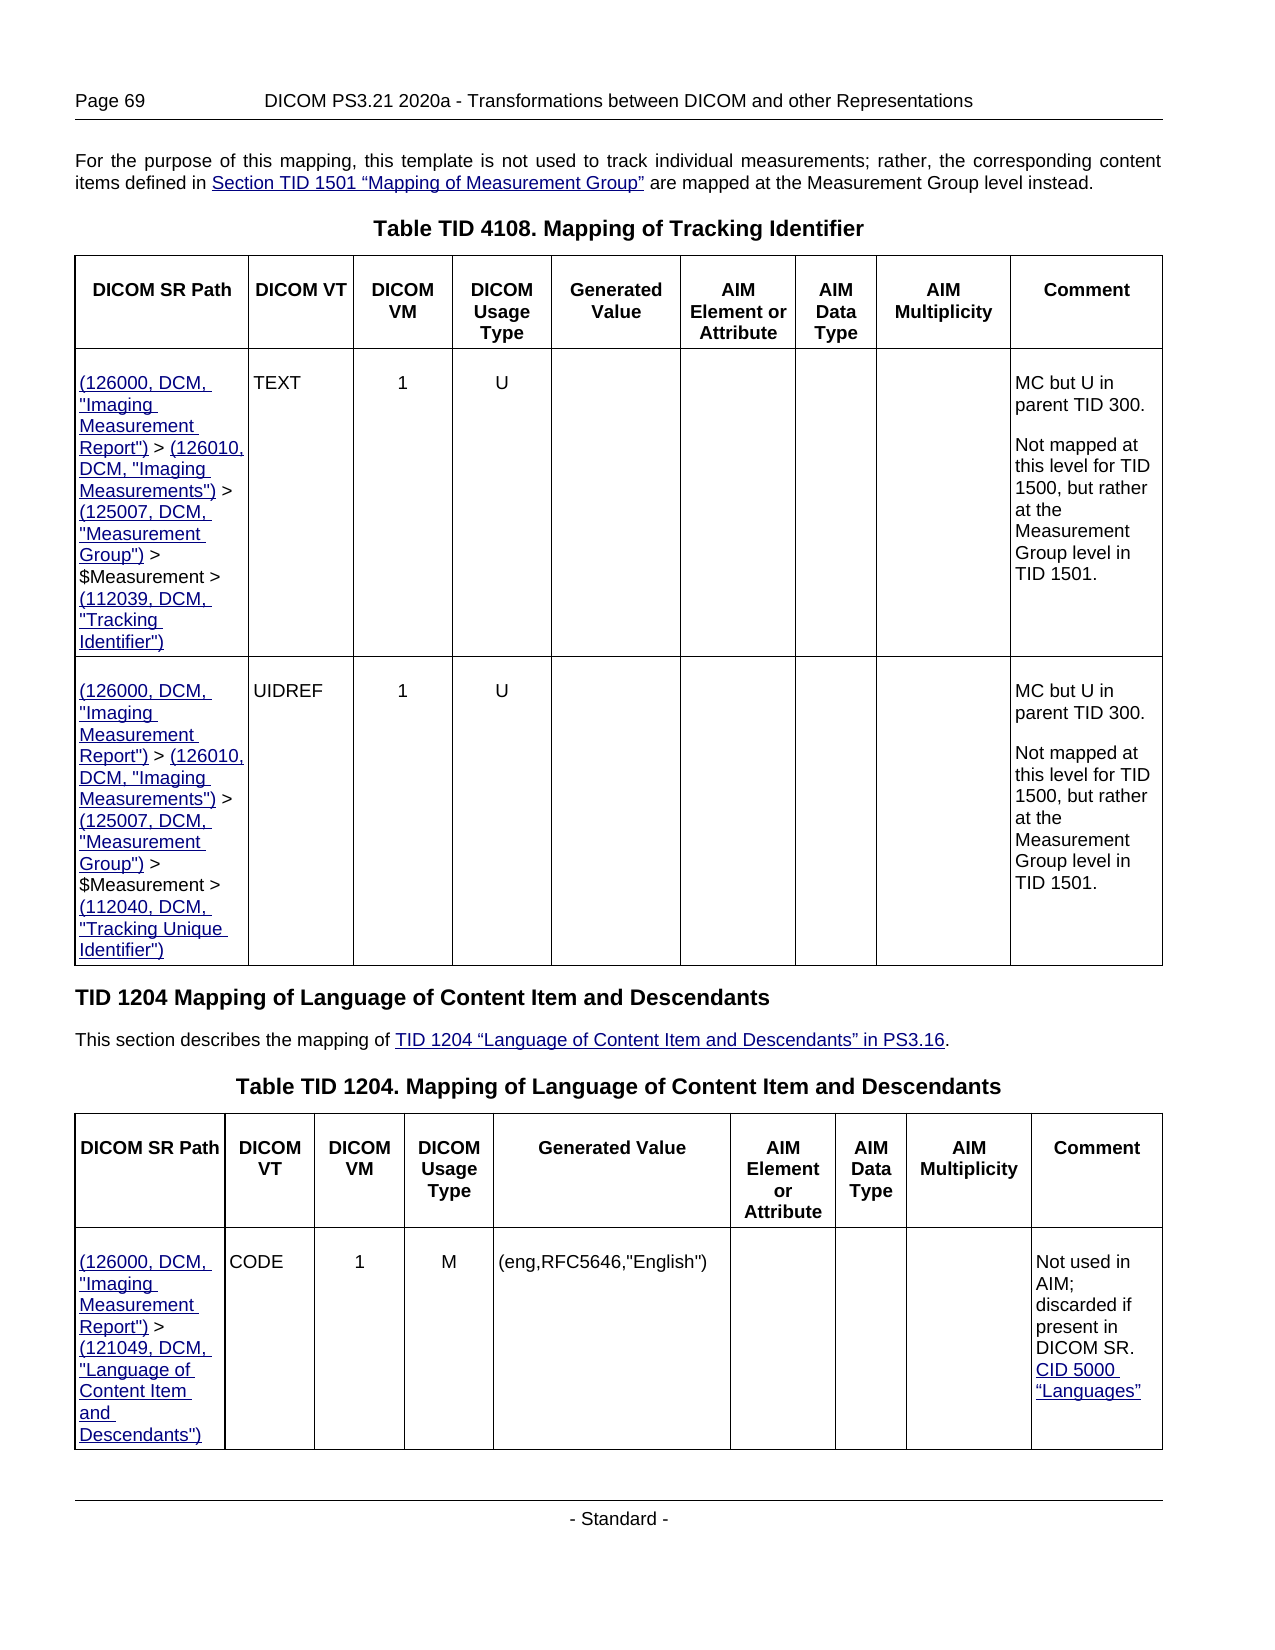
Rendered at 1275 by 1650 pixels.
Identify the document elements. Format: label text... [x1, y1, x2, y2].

table_cell [681, 657, 795, 965]
table_header DICOM VM [354, 256, 452, 348]
table_cell U [453, 657, 551, 965]
table_header DICOM VT [249, 256, 353, 348]
table_cell 1 [354, 657, 452, 965]
table_cell [796, 657, 876, 965]
table_header AIM Element or Attribute [681, 256, 795, 348]
table_cell [681, 349, 795, 656]
table_header Generated Value [552, 256, 680, 348]
table_header Generated Value [494, 1114, 730, 1227]
table_cell UIDREF [249, 657, 353, 965]
text This section describes the mapping of TID 1204 “Language of Content Item and Descendants” in PS3.16. [75, 1029, 1162, 1051]
table_header DICOM Usage Type [453, 256, 551, 348]
table_cell 1 [354, 349, 452, 656]
table_cell [907, 1228, 1031, 1449]
table_header AIM Data Type [796, 256, 876, 348]
table_cell (eng,RFC5646,"English") [494, 1228, 730, 1449]
table_header DICOM SR Path [76, 1114, 224, 1227]
text Table TID 4108. Mapping of Tracking Identifier [75, 216, 1162, 241]
table_cell [836, 1228, 906, 1449]
table_cell (126000, DCM, "Imaging Measurement Report") > (126010, DCM, "Imaging Measurements") > (125007, DCM, "Measurement Group") > $Measurement > (112040, DCM, "Tracking Unique Identifier") [76, 657, 248, 965]
table_header Comment [1032, 1114, 1162, 1227]
table_header Comment [1011, 256, 1162, 348]
text Table TID 1204. Mapping of Language of Content Item and Descendants [75, 1073, 1162, 1099]
table_cell MC but U in parent TID 300. Not mapped at this level for TID 1500, but rather at the Measurement Group level in TID 1501. [1011, 349, 1162, 656]
table_header AIM Element or Attribute [731, 1114, 835, 1227]
table_cell Not used in AIM; discarded if present in DICOM SR. CID 5000 “Languages” [1032, 1228, 1162, 1449]
table_header DICOM Usage Type [405, 1114, 493, 1227]
table_cell M [405, 1228, 493, 1449]
table_header DICOM VM [315, 1114, 404, 1227]
text TID 1204 Mapping of Language of Content Item and Descendants [75, 984, 1162, 1010]
table_cell [552, 657, 680, 965]
table_cell MC but U in parent TID 300. Not mapped at this level for TID 1500, but rather at the Measurement Group level in TID 1501. [1011, 657, 1162, 965]
table_cell [552, 349, 680, 656]
table_cell [877, 657, 1010, 965]
table_cell 1 [315, 1228, 404, 1449]
table_header AIM Multiplicity [907, 1114, 1031, 1227]
table_header AIM Multiplicity [877, 256, 1010, 348]
table_header DICOM SR Path [76, 256, 248, 348]
table_cell (126000, DCM, "Imaging Measurement Report") > (126010, DCM, "Imaging Measurements") > (125007, DCM, "Measurement Group") > $Measurement > (112039, DCM, "Tracking Identifier") [76, 349, 248, 656]
table_cell TEXT [249, 349, 353, 656]
table_cell [877, 349, 1010, 656]
table_cell [796, 349, 876, 656]
table_cell (126000, DCM, "Imaging Measurement Report") > (121049, DCM, "Language of Content Item and Descendants") [76, 1228, 224, 1449]
table_header AIM Data Type [836, 1114, 906, 1227]
table_cell [731, 1228, 835, 1449]
table_header DICOM VT [226, 1114, 314, 1227]
table_cell U [453, 349, 551, 656]
table_cell CODE [226, 1228, 314, 1449]
text For the purpose of this mapping, this template is not used to track individual measurements; rather, the corresponding content items defined in Section TID 1501 “Mapping of Measurement Group” are mapped at the Measurement Group level instead. [75, 150, 1162, 193]
